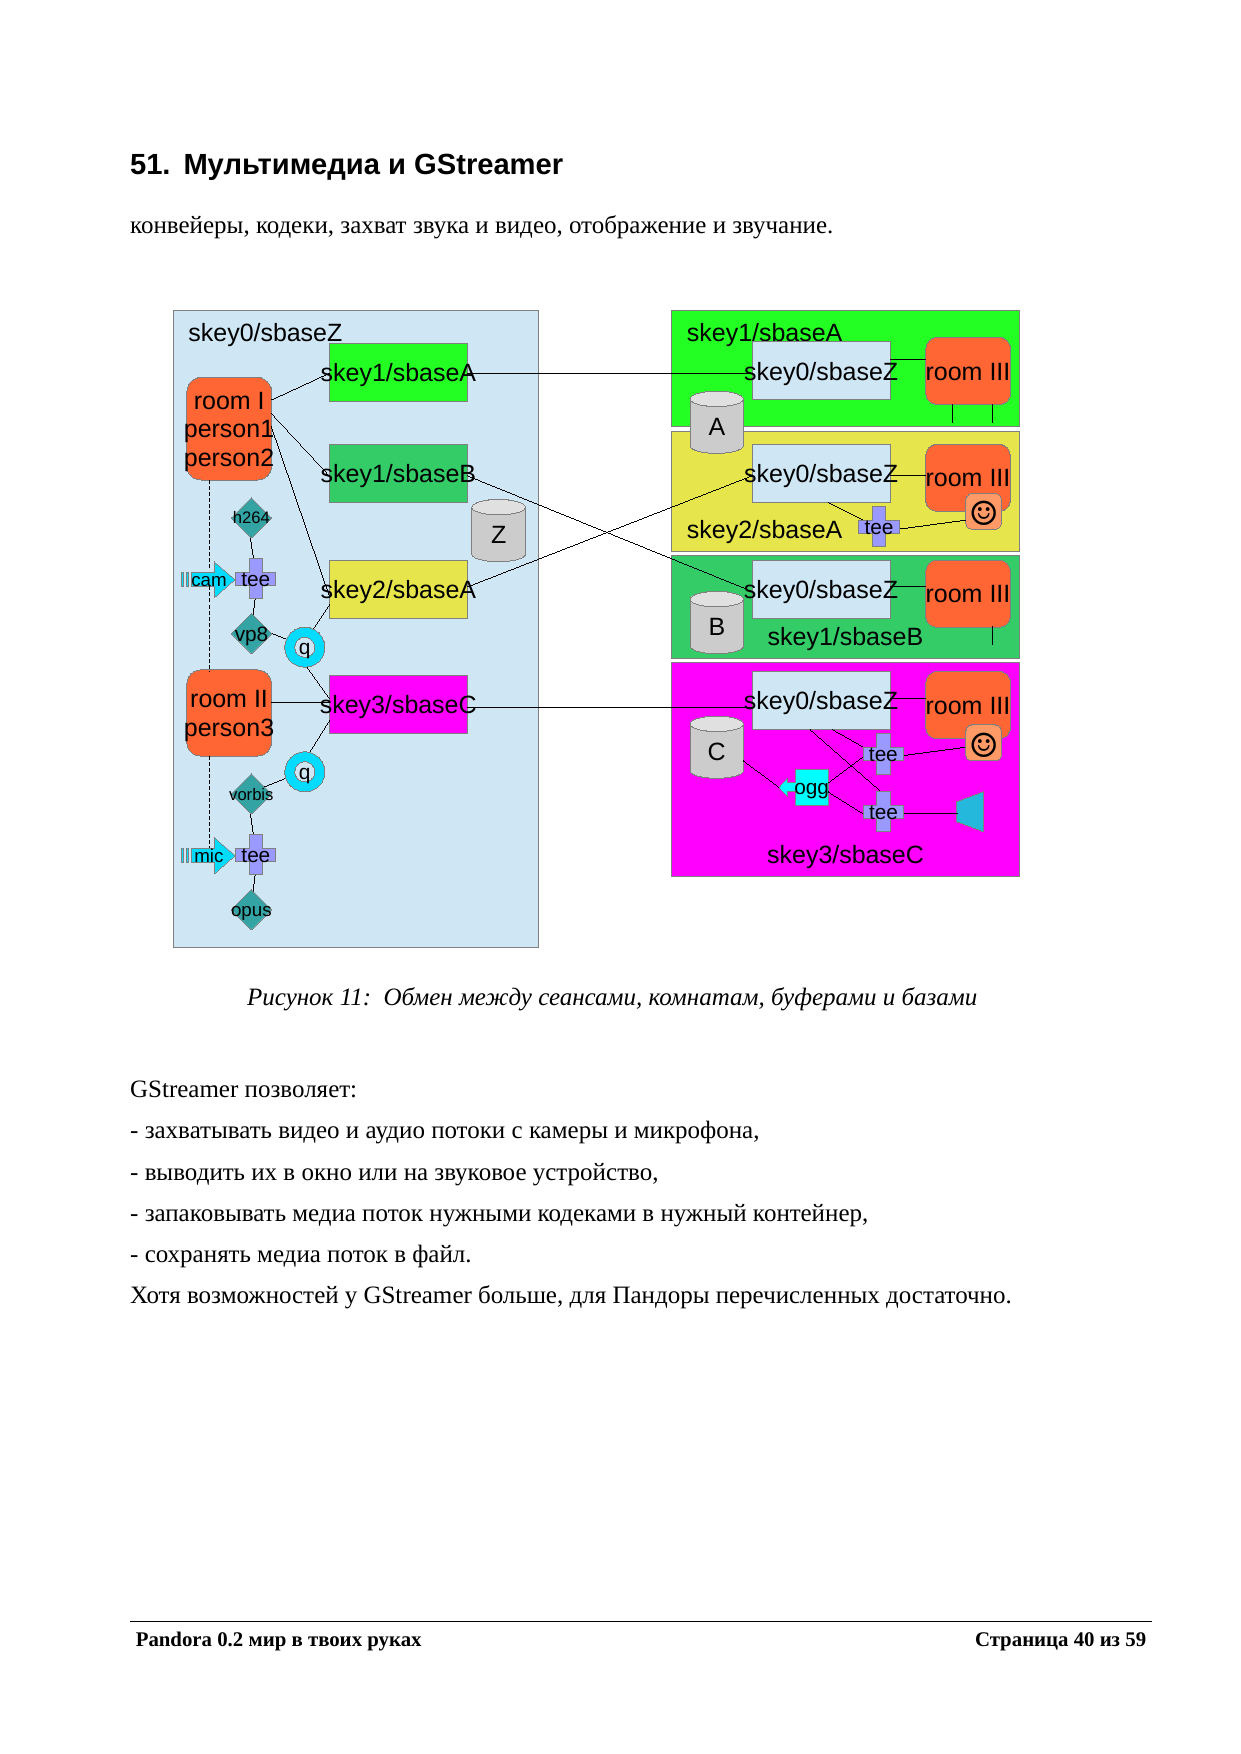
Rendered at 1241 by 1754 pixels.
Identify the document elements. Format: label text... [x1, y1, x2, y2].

text - захватывать видео и аудио потоки с камеры и микрофона, [130, 1116, 1152, 1144]
text GStreamer позволяет: [130, 1074, 1152, 1103]
text - выводить их в окно или на звуковое устройство, [130, 1157, 1152, 1186]
subtitle Мультимедиа и GStreamer [130, 147, 1152, 180]
text Рисунок 11: Обмен между сеансами, комнатам, буферами и базами [127, 982, 1099, 1011]
text - запаковывать медиа поток нужными кодеками в нужный контейнер, [130, 1198, 1152, 1227]
text конвейеры, кодеки, захват звука и видео, отображение и звучание. [130, 210, 1152, 239]
text - сохранять медиа поток в файл. [130, 1239, 1152, 1268]
text Хотя возможностей у GStreamer больше, для Пандоры перечисленных достаточно. [130, 1281, 1152, 1309]
